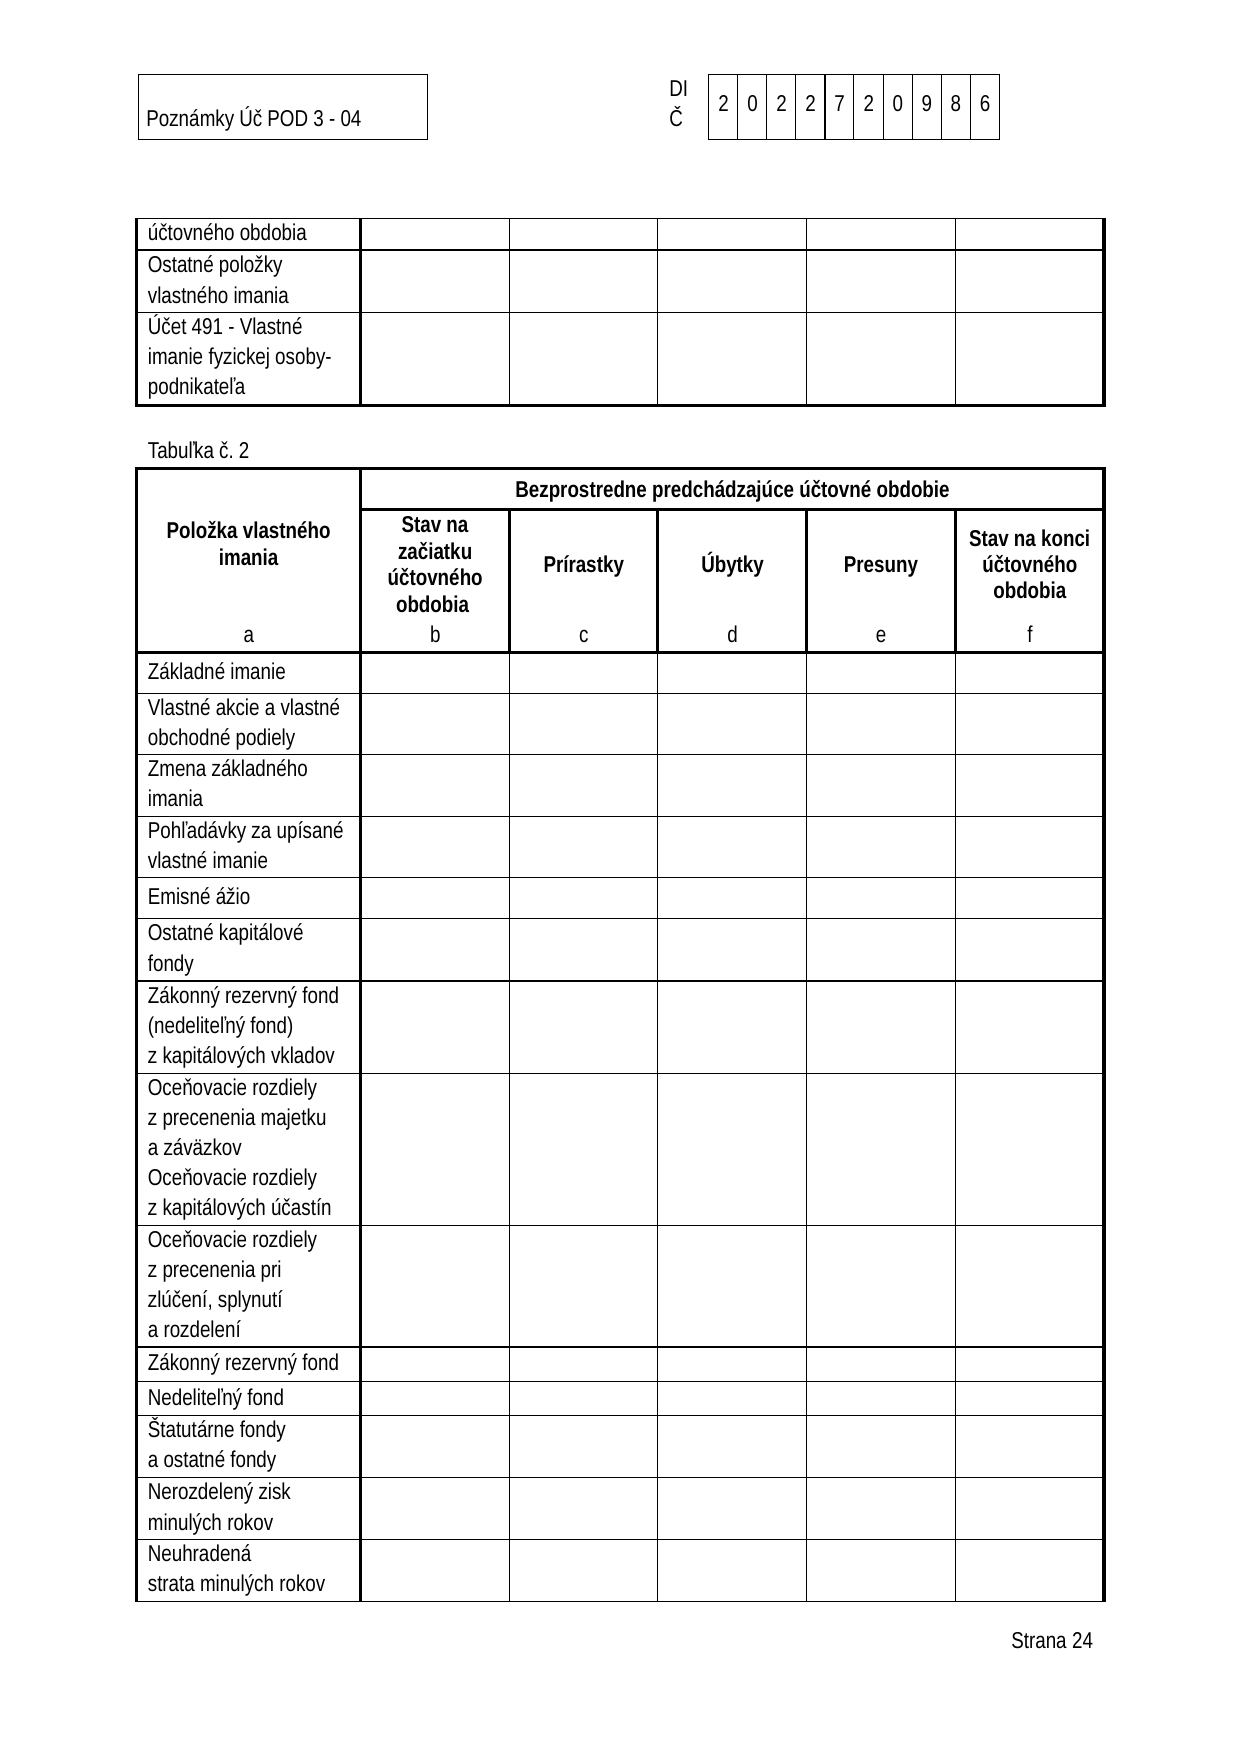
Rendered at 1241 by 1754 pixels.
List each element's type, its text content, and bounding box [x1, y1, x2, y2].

table_cell Štatutárne fondy a ostatné fondy [138, 1416, 359, 1477]
table_cell [807, 817, 955, 877]
table_cell [510, 878, 657, 918]
table_cell [362, 1540, 509, 1601]
table_cell a [138, 617, 359, 651]
table_cell [807, 755, 955, 816]
table_cell [362, 1416, 509, 1477]
table_cell [362, 878, 509, 918]
table_cell [956, 1226, 1102, 1346]
table_cell [658, 1164, 806, 1224]
table_cell [956, 219, 1102, 249]
table_cell [658, 1416, 806, 1477]
table_cell [807, 1540, 955, 1601]
table_cell [807, 1164, 955, 1224]
table_cell [956, 1348, 1102, 1381]
table_cell d [659, 617, 805, 651]
table_cell Oceňovacie rozdiely z precenenia majetku a záväzkov [138, 1074, 359, 1164]
table_cell [362, 1074, 509, 1164]
table_cell [510, 1348, 657, 1381]
table_cell [807, 694, 955, 754]
table_cell [658, 1226, 806, 1346]
table_cell [362, 1348, 509, 1381]
table_cell [956, 919, 1102, 980]
table_cell Zákonný rezervný fond [138, 1348, 359, 1381]
table_cell Zmena základného imania [138, 755, 359, 816]
table_cell [362, 1164, 509, 1224]
table_cell Nerozdelený zisk minulých rokov [138, 1478, 359, 1539]
table_cell [510, 694, 657, 754]
table_cell [658, 755, 806, 816]
table_cell [807, 982, 955, 1072]
table_cell Ostatné položky vlastného imania [138, 251, 359, 312]
table_cell [956, 694, 1102, 754]
table_cell [956, 1074, 1102, 1164]
table_cell [362, 251, 509, 312]
table_cell Stav na konci účtovného obdobia [957, 511, 1102, 617]
table_cell [510, 654, 657, 693]
table_cell [510, 313, 657, 403]
table_cell [658, 1074, 806, 1164]
table_cell [362, 919, 509, 980]
table_cell [658, 982, 806, 1072]
table_cell [510, 1164, 657, 1224]
table_cell [956, 1382, 1102, 1415]
table_cell [510, 1478, 657, 1539]
table_cell [510, 251, 657, 312]
table_cell [807, 1478, 955, 1539]
table_cell [362, 694, 509, 754]
table_cell Pohľadávky za upísané vlastné imanie [138, 817, 359, 877]
table_cell c [511, 617, 656, 651]
table_cell e [808, 617, 954, 651]
table_cell [658, 313, 806, 403]
table_cell [658, 219, 806, 249]
table_cell [956, 982, 1102, 1072]
table_cell Oceňovacie rozdiely z kapitálových účastín [138, 1164, 359, 1224]
table_cell [362, 1478, 509, 1539]
table_cell [956, 1164, 1102, 1224]
table_cell b [362, 617, 508, 651]
table_cell [807, 1382, 955, 1415]
table_cell [510, 817, 657, 877]
table_cell [510, 1226, 657, 1346]
table_cell [362, 817, 509, 877]
table_cell [807, 251, 955, 312]
table_cell Presuny [808, 511, 954, 617]
table_cell [658, 1478, 806, 1539]
table_cell [807, 878, 955, 918]
table_cell [658, 1382, 806, 1415]
table_cell [510, 919, 657, 980]
table_cell Účet 491 - Vlastné imanie fyzickej osoby- podnikateľa [138, 313, 359, 403]
table_cell [956, 1478, 1102, 1539]
table_cell [362, 755, 509, 816]
table_cell [658, 919, 806, 980]
table_cell Vlastné akcie a vlastné obchodné podiely [138, 694, 359, 754]
table_cell Zákonný rezervný fond (nedeliteľný fond) z kapitálových vkladov [138, 982, 359, 1072]
table_cell [956, 755, 1102, 816]
table_cell [362, 982, 509, 1072]
table_cell [510, 982, 657, 1072]
table_cell Neuhradená strata minulých rokov [138, 1540, 359, 1601]
table_cell [362, 1382, 509, 1415]
table_cell [807, 1074, 955, 1164]
table_cell [658, 1348, 806, 1381]
table_cell účtovného obdobia [138, 219, 359, 249]
table_header Položka vlastného imania [138, 470, 359, 617]
table_cell [658, 251, 806, 312]
table_cell [658, 878, 806, 918]
table_cell [658, 817, 806, 877]
table_cell [658, 654, 806, 693]
table_cell [510, 1074, 657, 1164]
table_cell [362, 219, 509, 249]
table_cell [807, 313, 955, 403]
table_cell [956, 878, 1102, 918]
table_cell [510, 1382, 657, 1415]
table_cell [807, 919, 955, 980]
table_cell [510, 219, 657, 249]
table_cell [956, 1416, 1102, 1477]
table_cell [510, 1416, 657, 1477]
table_cell Prírastky [511, 511, 656, 617]
table_cell [362, 1226, 509, 1346]
table_cell [807, 1226, 955, 1346]
table_cell [510, 1540, 657, 1601]
table_cell [658, 1540, 806, 1601]
table_cell [807, 1416, 955, 1477]
table_cell [956, 654, 1102, 693]
table_cell [956, 251, 1102, 312]
table_cell [362, 654, 509, 693]
table_cell [362, 313, 509, 403]
table_cell [956, 817, 1102, 877]
table_cell Základné imanie [138, 654, 359, 693]
table_cell [807, 219, 955, 249]
table_cell Ostatné kapitálové fondy [138, 919, 359, 980]
table_cell Emisné ážio [138, 878, 359, 918]
table_cell [658, 694, 806, 754]
table_cell [956, 1540, 1102, 1601]
table_cell [807, 654, 955, 693]
table_cell Oceňovacie rozdiely z precenenia pri zlúčení, splynutí a rozdelení [138, 1226, 359, 1346]
table_cell Nedeliteľný fond [138, 1382, 359, 1415]
table_header Bezprostredne predchádzajúce účtovné obdobie [362, 470, 1102, 508]
text Tabuľka č. 2 [148, 437, 1093, 463]
table_cell Úbytky [659, 511, 805, 617]
table_cell Stav na začiatku účtovného obdobia [362, 511, 508, 617]
table_cell [510, 755, 657, 816]
table_cell [807, 1348, 955, 1381]
table_cell [956, 313, 1102, 403]
table_cell f [957, 617, 1102, 651]
